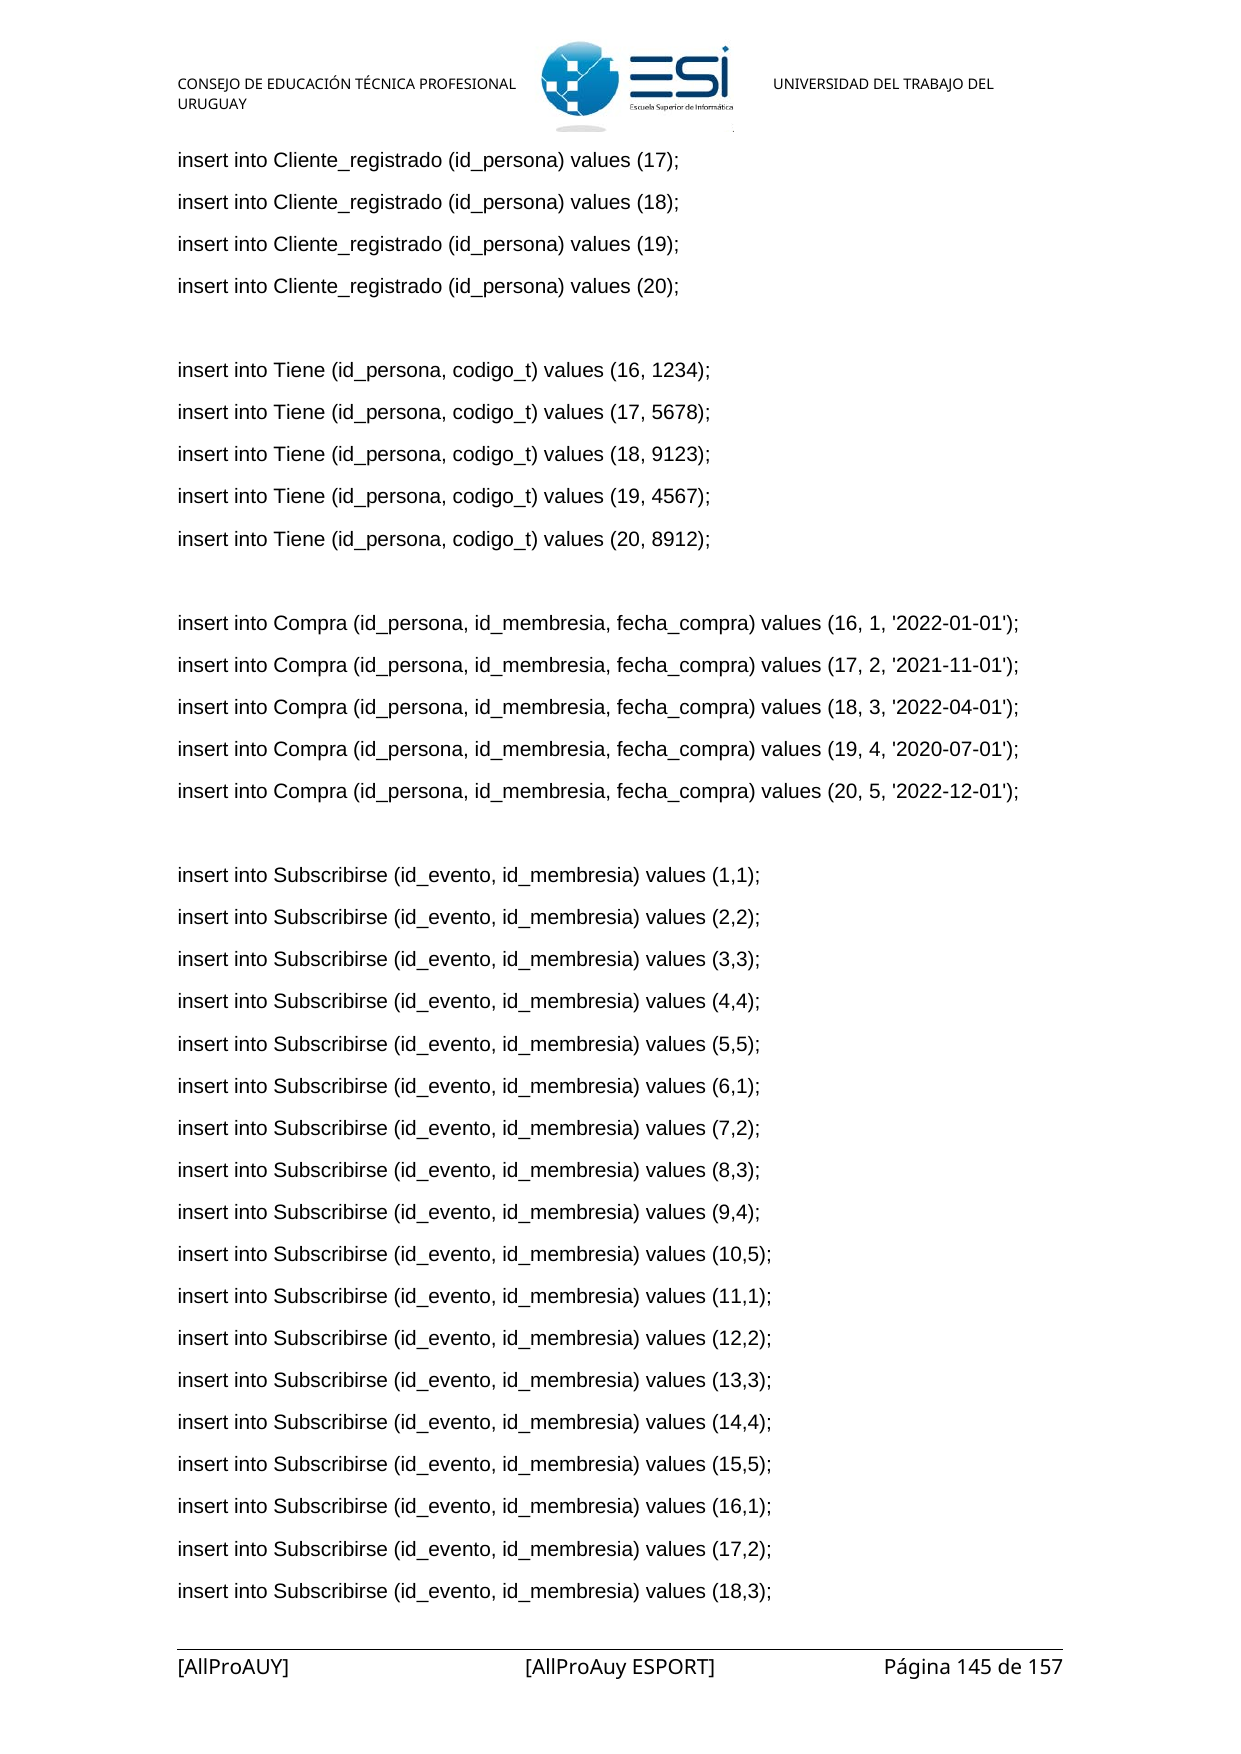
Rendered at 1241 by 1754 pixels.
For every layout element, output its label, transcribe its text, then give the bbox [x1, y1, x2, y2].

text insert into Subscribirse (id_evento, id_membresia) values (18,3); [177, 1578, 1063, 1602]
text insert into Subscribirse (id_evento, id_membresia) values (12,2); [177, 1326, 1063, 1350]
text insert into Cliente_registrado (id_persona) values (18); [177, 190, 1063, 214]
text insert into Subscribirse (id_evento, id_membresia) values (4,4); [177, 989, 1063, 1013]
picture [534, 39, 734, 132]
text insert into Subscribirse (id_evento, id_membresia) values (5,5); [177, 1031, 1063, 1055]
text insert into Cliente_registrado (id_persona) values (19); [177, 232, 1063, 256]
text insert into Subscribirse (id_evento, id_membresia) values (9,4); [177, 1200, 1063, 1224]
text insert into Subscribirse (id_evento, id_membresia) values (3,3); [177, 947, 1063, 971]
text insert into Subscribirse (id_evento, id_membresia) values (10,5); [177, 1242, 1063, 1266]
text insert into Tiene (id_persona, codigo_t) values (18, 9123); [177, 442, 1063, 466]
text insert into Subscribirse (id_evento, id_membresia) values (17,2); [177, 1536, 1063, 1560]
text insert into Tiene (id_persona, codigo_t) values (19, 4567); [177, 484, 1063, 508]
text insert into Subscribirse (id_evento, id_membresia) values (11,1); [177, 1284, 1063, 1308]
text insert into Subscribirse (id_evento, id_membresia) values (1,1); [177, 863, 1063, 887]
text insert into Tiene (id_persona, codigo_t) values (16, 1234); [177, 358, 1063, 382]
text insert into Compra (id_persona, id_membresia, fecha_compra) values (16, 1, '2022-01-01'); [177, 611, 1063, 634]
text insert into Compra (id_persona, id_membresia, fecha_compra) values (18, 3, '2022-04-01'); [177, 695, 1063, 719]
text insert into Subscribirse (id_evento, id_membresia) values (6,1); [177, 1073, 1063, 1097]
text insert into Subscribirse (id_evento, id_membresia) values (15,5); [177, 1452, 1063, 1476]
text insert into Subscribirse (id_evento, id_membresia) values (16,1); [177, 1494, 1063, 1518]
text insert into Subscribirse (id_evento, id_membresia) values (8,3); [177, 1158, 1063, 1182]
text insert into Cliente_registrado (id_persona) values (20); [177, 274, 1063, 298]
text insert into Subscribirse (id_evento, id_membresia) values (13,3); [177, 1368, 1063, 1392]
text insert into Compra (id_persona, id_membresia, fecha_compra) values (19, 4, '2020-07-01'); [177, 737, 1063, 761]
text insert into Tiene (id_persona, codigo_t) values (20, 8912); [177, 526, 1063, 550]
text insert into Subscribirse (id_evento, id_membresia) values (14,4); [177, 1410, 1063, 1434]
text insert into Tiene (id_persona, codigo_t) values (17, 5678); [177, 400, 1063, 424]
text insert into Cliente_registrado (id_persona) values (17); [177, 148, 1063, 172]
text insert into Subscribirse (id_evento, id_membresia) values (2,2); [177, 905, 1063, 929]
text insert into Compra (id_persona, id_membresia, fecha_compra) values (20, 5, '2022-12-01'); [177, 779, 1063, 803]
text insert into Subscribirse (id_evento, id_membresia) values (7,2); [177, 1116, 1063, 1139]
text insert into Compra (id_persona, id_membresia, fecha_compra) values (17, 2, '2021-11-01'); [177, 653, 1063, 677]
